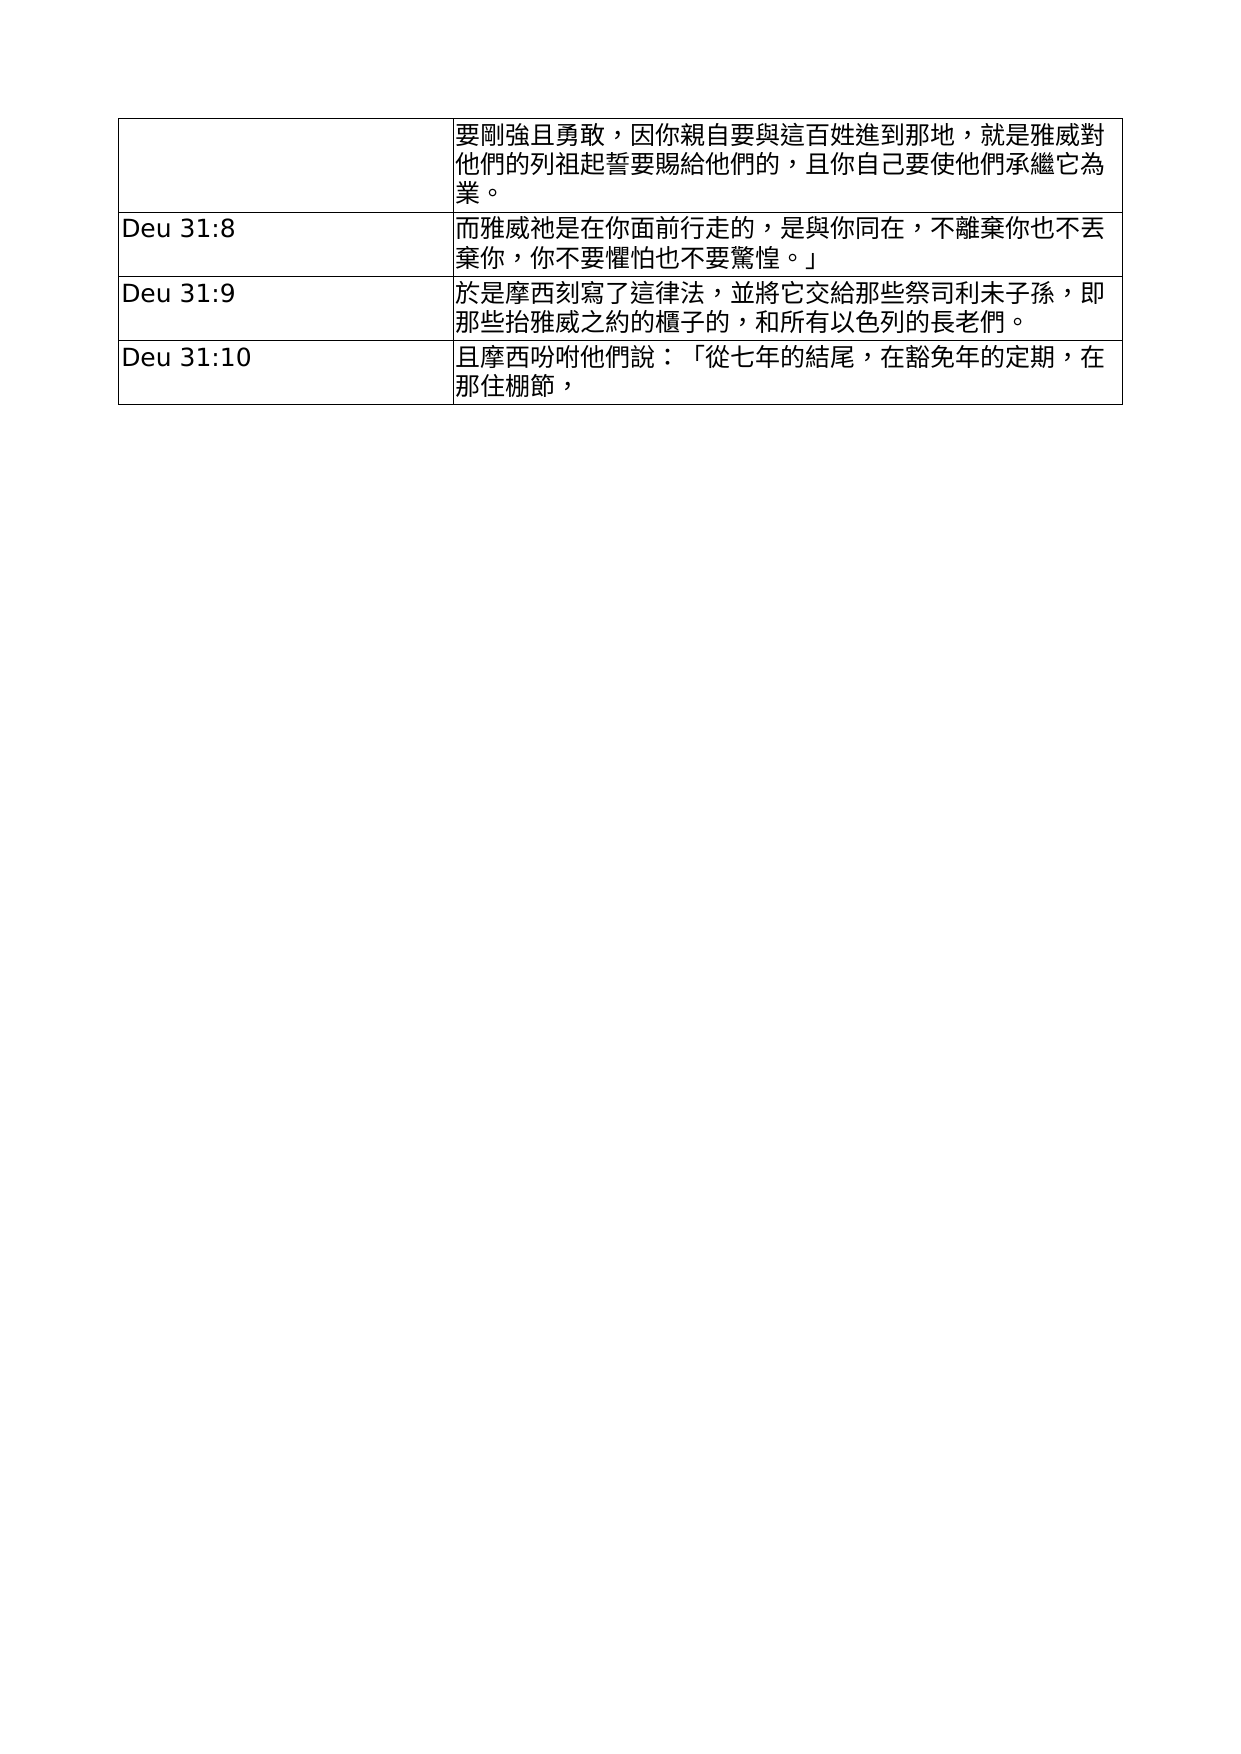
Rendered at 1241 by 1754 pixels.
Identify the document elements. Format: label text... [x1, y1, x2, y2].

table_cell 要剛強且勇敢，因你親自要與這百姓進到那地，就是雅威對他們的列祖起誓要賜給他們的，且你自己要使他們承繼它為業。 [454, 119, 1122, 212]
table_cell 於是摩西刻寫了這律法，並將它交給那些祭司利未子孫，即那些抬雅威之約的櫃子的，和所有以色列的長老們。 [454, 277, 1122, 340]
table_cell 而雅威祂是在你面前行走的，是與你同在，不離棄你也不丟棄你，你不要懼怕也不要驚惶。」 [454, 213, 1122, 276]
table_cell [119, 119, 453, 212]
table_cell Deu 31:8 [119, 213, 453, 276]
table_cell Deu 31:10 [119, 341, 453, 404]
table_cell Deu 31:9 [119, 277, 453, 340]
table_cell 且摩西吩咐他們說：「從七年的結尾，在豁免年的定期，在那住棚節， [454, 341, 1122, 404]
